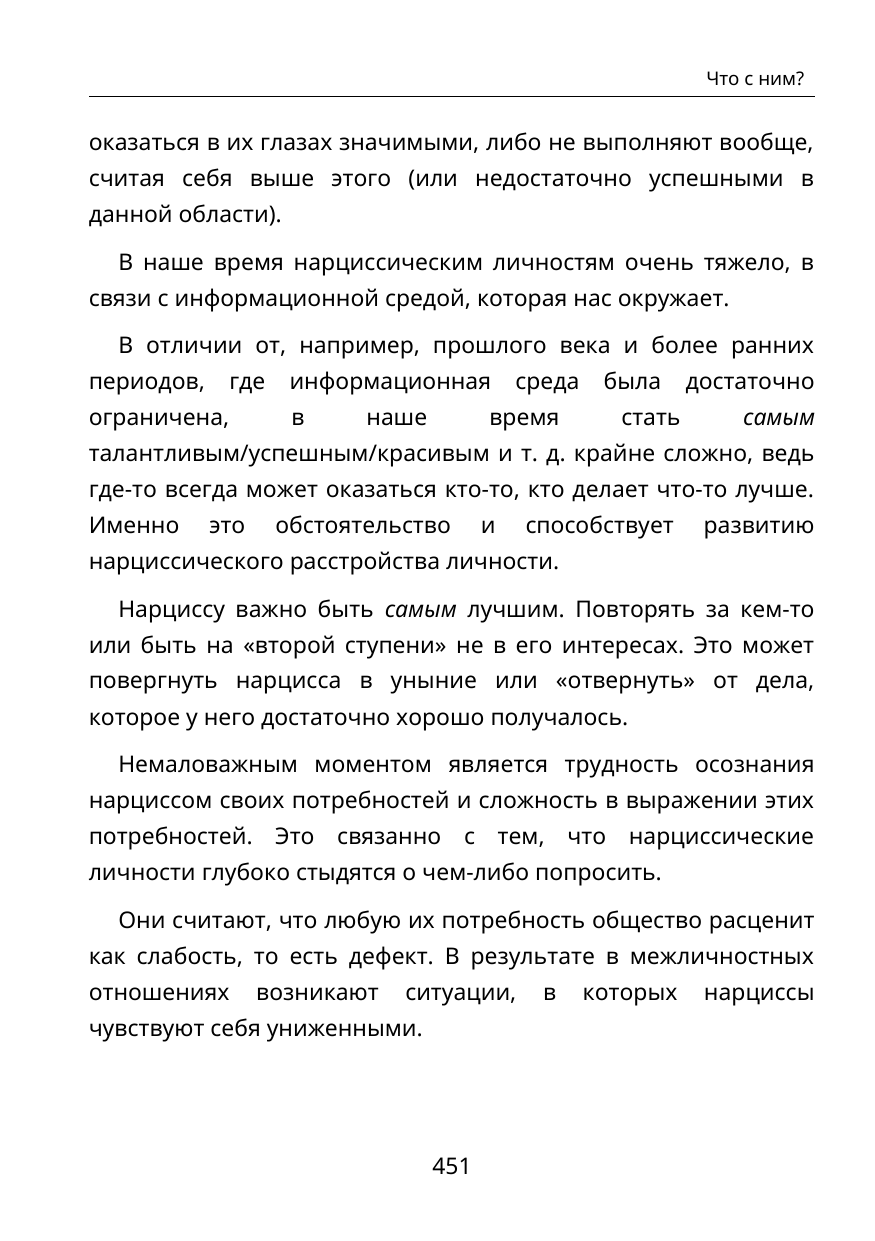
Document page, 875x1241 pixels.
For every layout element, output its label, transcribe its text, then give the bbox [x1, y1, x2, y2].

text Немаловажным моментом является трудность осознания нарциссом своих потребностей и сложность в выражении этих потребностей. Это связанно с тем, что нарциссические личности глубоко стыдятся о чем-либо попросить. [88, 748, 815, 887]
text В наше время нарциссическим личностям очень тяжело, в связи с информационной средой, которая нас окружает. [88, 246, 815, 313]
text Они считают, что любую их потребность общество расценит как слабость, то есть дефект. В результате в межличностных отношениях возникают ситуации, в которых нарциссы чувствуют себя униженными. [88, 904, 815, 1043]
text оказаться в их глазах значимыми, либо не выполняют вообще, считая себя выше этого (или недостаточно успешными в данной области). [88, 126, 815, 229]
text В отличии от, например, прошлого века и более ранних периодов, где информационная среда была достаточно ограничена, в наше время стать самым талантливым/успешным/красивым и т. д. крайне сложно, ведь где-то всегда может оказаться кто-то, кто делает что-то лучше. Именно это обстоятельство и способствует развитию нарциссического расстройства личности. [88, 329, 815, 576]
text Нарциссу важно быть самым лучшим. Повторять за кем-то или быть на «второй ступени» не в его интересах. Это может повергнуть нарцисса в уныние или «отвернуть» от дела, которое у него достаточно хорошо получалось. [88, 593, 815, 732]
